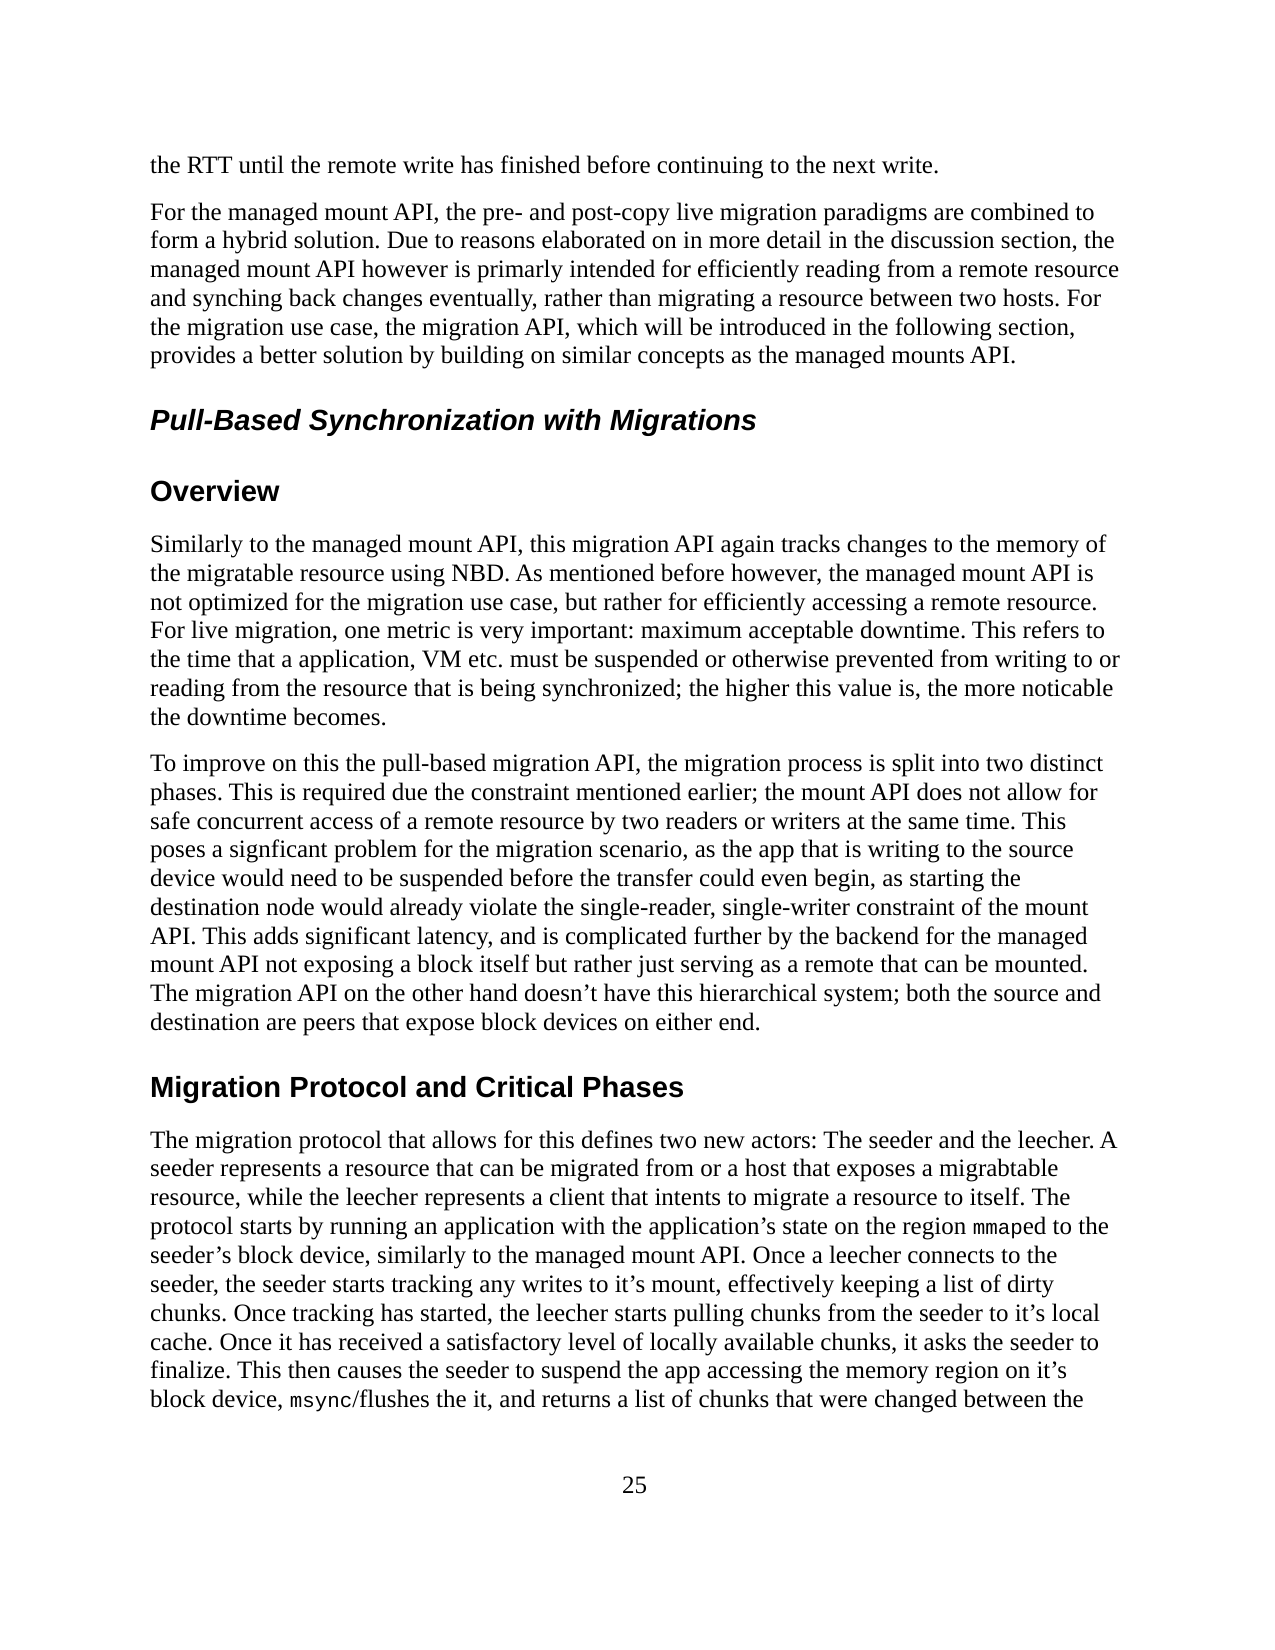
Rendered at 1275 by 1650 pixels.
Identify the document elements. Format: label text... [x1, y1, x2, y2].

subtitle Migration Protocol and Critical Phases [150, 1070, 1125, 1103]
subtitle Pull-Based Synchronization with Migrations [150, 403, 1125, 437]
text Similarly to the managed mount API, this migration API again tracks changes to the memory of the migratable resource using NBD. As mentioned before however, the managed mount API is not optimized for the migration use case, but rather for efficiently accessing a remote resource. For live migration, one metric is very important: maximum acceptable downtime. This refers to the time that a application, VM etc. must be suspended or otherwise prevented from writing to or reading from the resource that is being synchronized; the higher this value is, the more noticable the downtime becomes. [150, 529, 1125, 730]
text the RTT until the remote write has finished before continuing to the next write. [150, 150, 1125, 179]
text For the managed mount API, the pre- and post-copy live migration paradigms are combined to form a hybrid solution. Due to reasons elaborated on in more detail in the discussion section, the managed mount API however is primarly intended for efficiently reading from a remote resource and synching back changes eventually, rather than migrating a resource between two hosts. For the migration use case, the migration API, which will be introduced in the following section, provides a better solution by building on similar concepts as the managed mounts API. [150, 197, 1125, 369]
text To improve on this the pull-based migration API, the migration process is split into two distinct phases. This is required due the constraint mentioned earlier; the mount API does not allow for safe concurrent access of a remote resource by two readers or writers at the same time. This poses a signficant problem for the migration scenario, as the app that is writing to the source device would need to be suspended before the transfer could even begin, as starting the destination node would already violate the single-reader, single-writer constraint of the mount API. This adds significant latency, and is complicated further by the backend for the managed mount API not exposing a block itself but rather just serving as a remote that can be mounted. The migration API on the other hand doesn’t have this hierarchical system; both the source and destination are peers that expose block devices on either end. [150, 748, 1125, 1036]
text The migration protocol that allows for this defines two new actors: The seeder and the leecher. A seeder represents a resource that can be migrated from or a host that exposes a migrabtable resource, while the leecher represents a client that intents to migrate a resource to itself. The protocol starts by running an application with the application’s state on the region mmaped to the seeder’s block device, similarly to the managed mount API. Once a leecher connects to the seeder, the seeder starts tracking any writes to it’s mount, effectively keeping a list of dirty chunks. Once tracking has started, the leecher starts pulling chunks from the seeder to it’s local cache. Once it has received a satisfactory level of locally available chunks, it asks the seeder to finalize. This then causes the seeder to suspend the app accessing the memory region on it’s block device, msync/flushes the it, and returns a list of chunks that were changed between the [150, 1125, 1125, 1414]
subtitle Overview [150, 474, 1125, 508]
